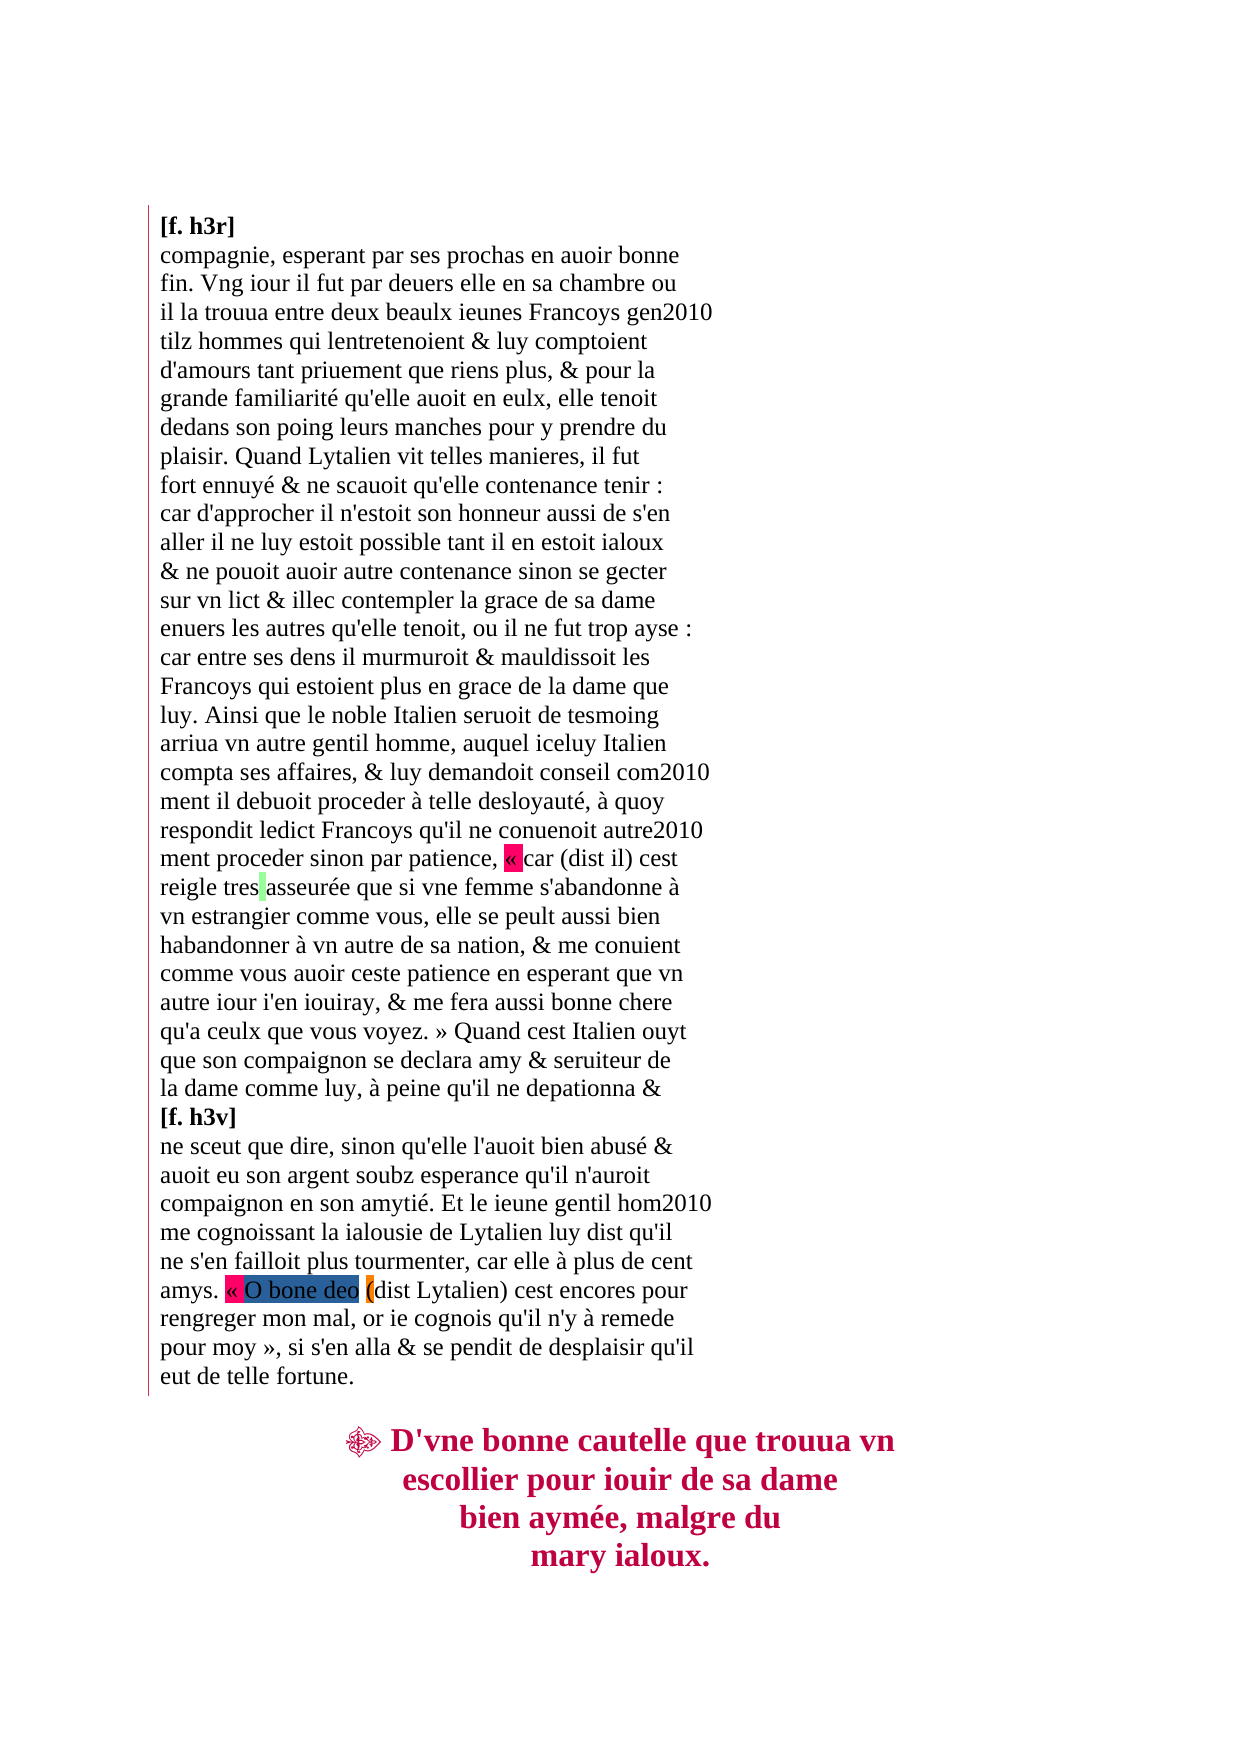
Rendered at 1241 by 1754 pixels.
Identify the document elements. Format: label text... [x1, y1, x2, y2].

text [f. h3r] compagnie, esperant par ses prochas en auoir bonne fin. Vng iour il fut par deuers elle en sa chambre ou il la trouua entre deux beaulx ieunes Francoys gen2010 tilz hommes qui lentretenoient & luy comptoient d'amours tant priuement que riens plus, & pour la grande familiarité qu'elle auoit en eulx, elle tenoit dedans son poing leurs manches pour y prendre du plaisir. Quand Lytalien vit telles manieres, il fut fort ennuyé & ne scauoit qu'elle contenance tenir : car d'approcher il n'estoit son honneur aussi de s'en aller il ne luy estoit possible tant il en estoit ialoux & ne pouoit auoir autre contenance sinon se gecter sur vn lict & illec contempler la grace de sa dame enuers les autres qu'elle tenoit, ou il ne fut trop ayse : car entre ses dens il murmuroit & mauldissoit les Francoys qui estoient plus en grace de la dame que luy. Ainsi que le noble Italien seruoit de tesmoing arriua vn autre gentil homme, auquel iceluy Italien compta ses affaires, & luy demandoit conseil com2010 ment il debuoit proceder à telle desloyauté, à quoy respondit ledict Francoys qu'il ne conuenoit autre2010 ment proceder sinon par patience, « car (dist il) cest reigle tres asseurée que si vne femme s'abandonne à vn estrangier comme vous, elle se peult aussi bien habandonner à vn autre de sa nation, & me conuient comme vous auoir ceste patience en esperant que vn autre iour i'en iouiray, & me fera aussi bonne chere qu'a ceulx que vous voyez. » Quand cest Italien ouyt que son compaignon se declara amy & seruiteur de la dame comme luy, à peine qu'il ne depationna & [f. h3v] ne sceut que dire, sinon qu'elle l'auoit bien abusé & auoit eu son argent soubz esperance qu'il n'auroit compaignon en son amytié. Et le ieune gentil hom2010 me cognoissant la ialousie de Lytalien luy dist qu'il ne s'en failloit plus tourmenter, car elle à plus de cent amys. « O bone deo (dist Lytalien) cest encores pour rengreger mon mal, or ie cognois qu'il n'y à remede pour moy », si s'en alla & se pendit de desplaisir qu'il eut de telle fortune. [149, 205, 1093, 1396]
text ❧ D'vne bonne cautelle que trouua vn escollier pour iouir de sa dame bien aymée, malgre du mary ialoux. [148, 1421, 1093, 1574]
